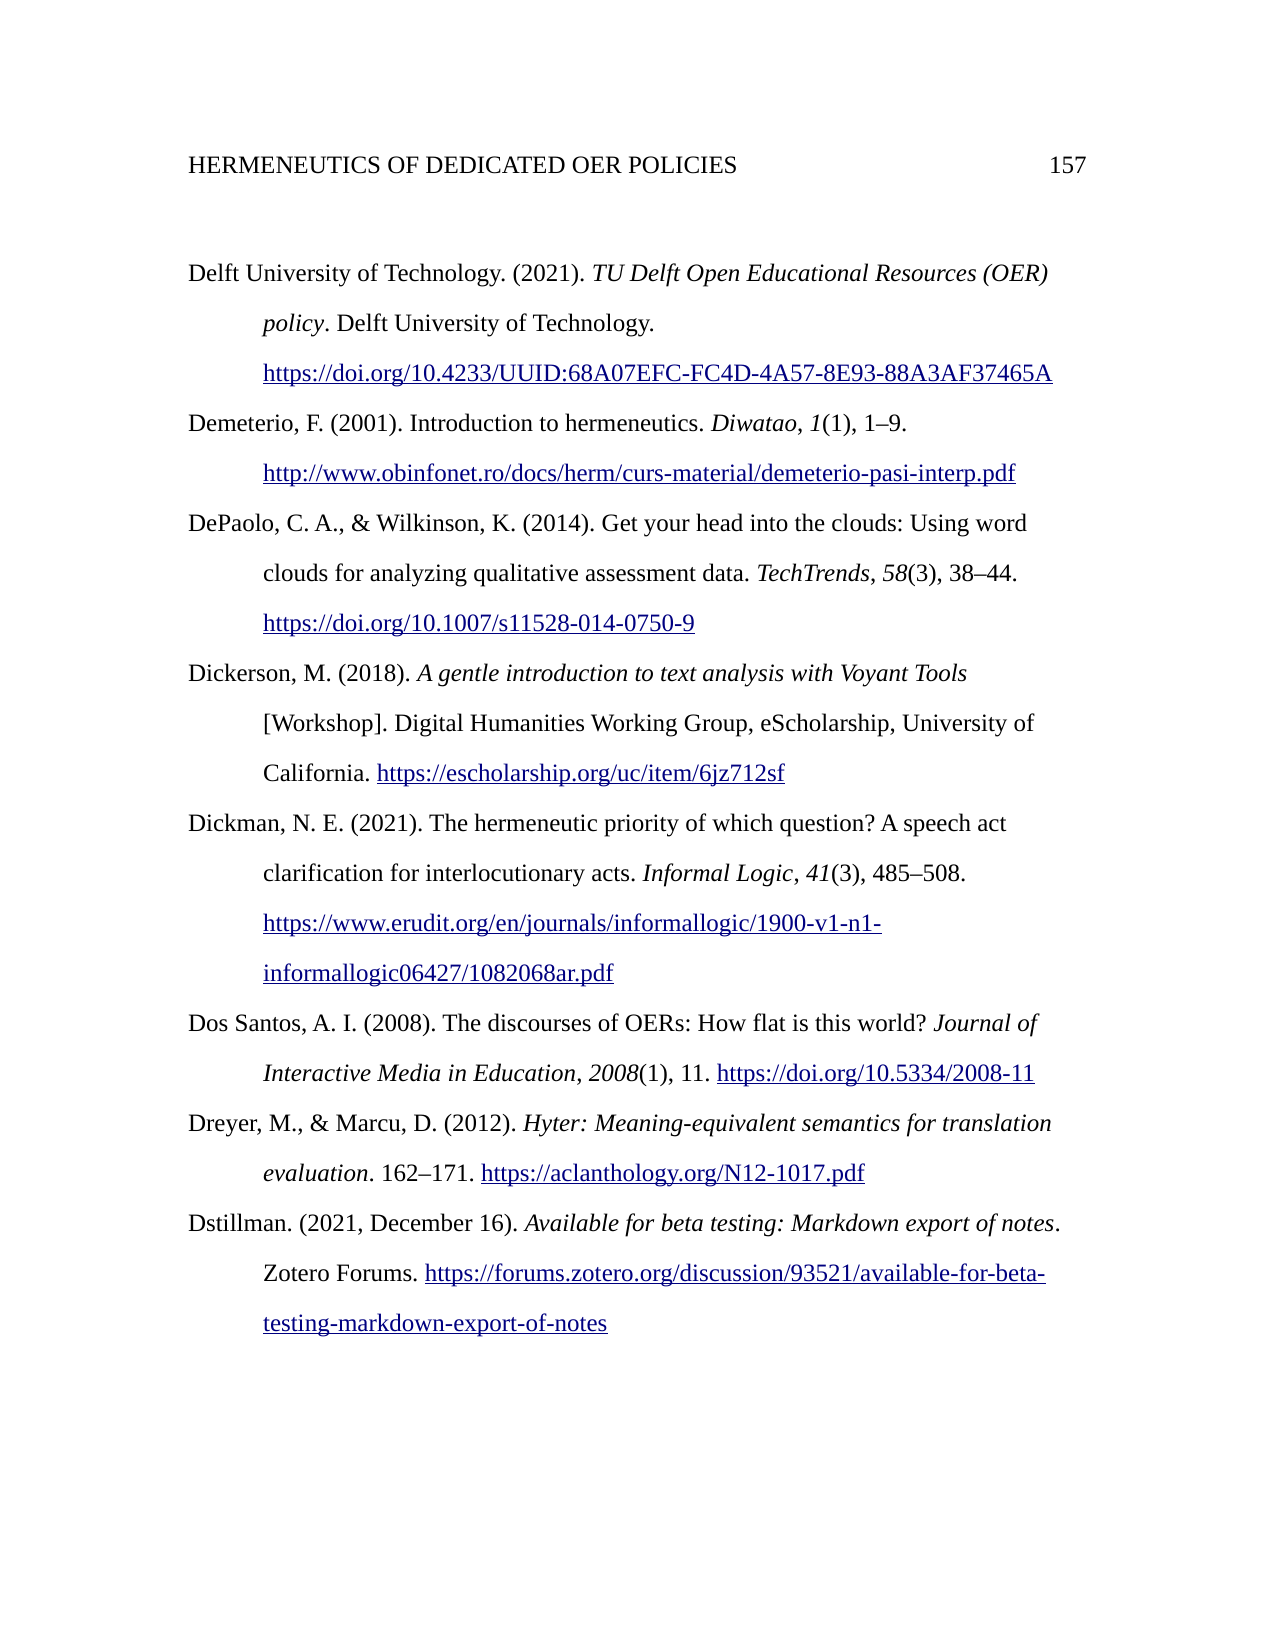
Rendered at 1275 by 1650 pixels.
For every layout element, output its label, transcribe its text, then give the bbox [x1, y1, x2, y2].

text Dickman, N. E. (2021). The hermeneutic priority of which question? A speech act clarification for interlocutionary acts. Informal Logic, 41(3), 485–508. https://www.erudit.org/en/journals/informallogic/1900-v1-n1-informallogic06427/1082068ar.pdf [188, 787, 1087, 987]
text Dreyer, M., & Marcu, D. (2012). Hyter: Meaning-equivalent semantics for translation evaluation. 162–171. https://aclanthology.org/N12-1017.pdf [188, 1087, 1087, 1187]
text DePaolo, C. A., & Wilkinson, K. (2014). Get your head into the clouds: Using word clouds for analyzing qualitative assessment data. TechTrends, 58(3), 38–44. https://doi.org/10.1007/s11528-014-0750-9 [188, 487, 1087, 637]
text Dstillman. (2021, December 16). Available for beta testing: Markdown export of notes. Zotero Forums. https://forums.zotero.org/discussion/93521/available-for-beta-testing-markdown-export-of-notes [188, 1187, 1087, 1337]
text Delft University of Technology. (2021). TU Delft Open Educational Resources (OER) policy. Delft University of Technology. https://doi.org/10.4233/UUID:68A07EFC-FC4D-4A57-8E93-88A3AF37465A [188, 237, 1087, 387]
text Dos Santos, A. I. (2008). The discourses of OERs: How flat is this world? Journal of Interactive Media in Education, 2008(1), 11. https://doi.org/10.5334/2008-11 [188, 987, 1087, 1087]
text Dickerson, M. (2018). A gentle introduction to text analysis with Voyant Tools [Workshop]. Digital Humanities Working Group, eScholarship, University of California. https://escholarship.org/uc/item/6jz712sf [188, 637, 1087, 787]
text Demeterio, F. (2001). Introduction to hermeneutics. Diwatao, 1(1), 1–9. http://www.obinfonet.ro/docs/herm/curs-material/demeterio-pasi-interp.pdf [188, 387, 1087, 487]
